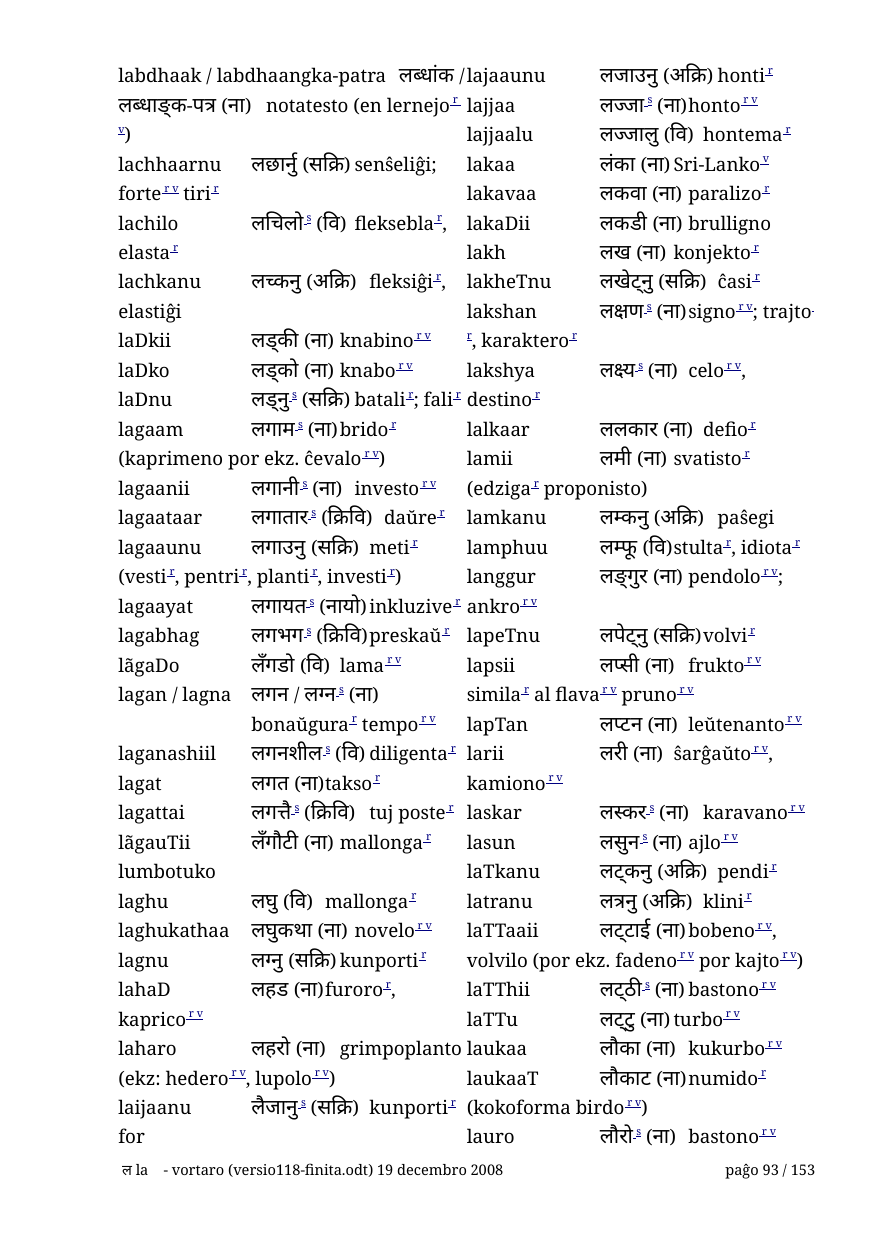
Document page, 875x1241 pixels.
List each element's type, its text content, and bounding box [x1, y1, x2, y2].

text laukaaT लौकाट (ना) numido r (kokoforma birdo r v) [467, 1061, 815, 1120]
text laijaanu लैजानु s (सक्रि) kunporti r for [118, 1091, 467, 1150]
text lagaanii लगानी s (ना) investo r v [118, 472, 467, 501]
text lakaDii लकडी (ना) brulligno [467, 206, 815, 236]
text lakheTnu लखेट्नु (सक्रि) ĉasi r [467, 265, 815, 295]
text laDnu लड्नु s (सक्रि) batali r; fali r [118, 383, 467, 413]
text lachkanu लच्कनु (अक्रि) fleksiĝi r, elastiĝi [118, 265, 467, 324]
text lamii लमी (ना) svatisto r (edziga r proponisto) [467, 442, 815, 501]
text lachilo लचिलो s (वि) fleksebla r, elasta r [118, 206, 467, 265]
text lakavaa लकवा (ना) paralizo r [467, 177, 815, 206]
text lasun लसुन s (ना) ajlo r v [467, 826, 815, 855]
text lãgaDo लँगडो (वि) lama r v [118, 649, 467, 678]
text lagattai लगत्तै s (क्रिवि) tuj poste r [118, 796, 467, 826]
text lagaataar लगातार s (क्रिवि) daŭre r [118, 501, 467, 531]
text laganashiil लगनशील s (वि) diligenta r [118, 737, 467, 767]
text laghukathaa लघुकथा (ना) novelo r v [118, 914, 467, 943]
text lahaD लहड (ना) furoro r, kaprico r v [118, 973, 467, 1032]
text lajaaunu लजाउनु (अक्रि) honti r [467, 59, 815, 88]
text laTThii लट्ठी s (ना) bastono r v [467, 973, 815, 1002]
text lãgauTii लँगौटी (ना) mallonga r lumbotuko [118, 826, 467, 884]
text lapTan लप्टन (ना) leŭtenanto r v [467, 708, 815, 737]
text langgur लङ्गुर (ना) pendolo r v; ankro r v [467, 560, 815, 619]
text larii लरी (ना) ŝarĝaŭto r v, kamiono r v [467, 737, 815, 796]
text lapsii लप्सी (ना) frukto r v simila r al flava r v pruno r v [467, 649, 815, 708]
text lagaayat लगायत s (नायो) inkluzive r [118, 590, 467, 619]
text laTTaaii लट्टाई (ना) bobeno r v, volvilo (por ekz. fadeno r v por kajto r v) [467, 914, 815, 973]
text laskar लस्कर s (ना) karavano r v [467, 796, 815, 826]
text lalkaar ललकार (ना) defio r [467, 413, 815, 442]
text lajjaalu लज्जालु (वि) hontema r [467, 118, 815, 147]
text lagat लगत (ना) takso r [118, 767, 467, 796]
text laTkanu लट्कनु (अक्रि) pendi r [467, 855, 815, 884]
text lakaa लंका (ना) Sri-Lanko v [467, 147, 815, 177]
text lagaaunu लगाउनु (सक्रि) meti r (vesti r, pentri r, planti r, investi r) [118, 531, 467, 590]
text labdhaak / labdhaangka-patra लब्धांक / लब्धाङ्क-पत्र (ना) notatesto (en lernejo r v) [118, 59, 467, 147]
text lachhaarnu लछार्नु (सक्रि) senŝeliĝi; forte r v tiri r [118, 147, 467, 206]
text lakshan लक्षण s (ना) signo r v; trajto r, karaktero r [467, 295, 815, 354]
text lakh लख (ना) konjekto r [467, 236, 815, 265]
text laTTu लट्टु (ना) turbo r v [467, 1002, 815, 1032]
text lagan / lagna लगन / लग्न s (ना) bonaŭgura r tempo r v [118, 678, 467, 737]
text lagabhag लगभग s (क्रिवि) preskaŭ r [118, 619, 467, 649]
text lakshya लक्ष्य s (ना) celo r v, destino r [467, 354, 815, 413]
text lauro लौरो s (ना) bastono r v [467, 1120, 815, 1150]
text laDko लड्को (ना) knabo r v [118, 354, 467, 383]
text lagaam लगाम s (ना) brido r (kaprimeno por ekz. ĉevalo r v) [118, 413, 467, 472]
text lagnu लग्नु (सक्रि) kunporti r [118, 943, 467, 973]
text laDkii लड्की (ना) knabino r v [118, 324, 467, 354]
text laukaa लौका (ना) kukurbo r v [467, 1032, 815, 1061]
text lapeTnu लपेट्नु (सक्रि) volvi r [467, 619, 815, 649]
text lamphuu लम्फू (वि) stulta r, idiota r [467, 531, 815, 560]
text lajjaa लज्जा s (ना) honto r v [467, 88, 815, 118]
text lamkanu लम्कनु (अक्रि) paŝegi [467, 501, 815, 531]
text laghu लघु (वि) mallonga r [118, 884, 467, 914]
text laharo लहरो (ना) grimpoplanto (ekz: hedero r v, lupolo r v) [118, 1032, 467, 1091]
text latranu लत्रनु (अक्रि) klini r [467, 884, 815, 914]
